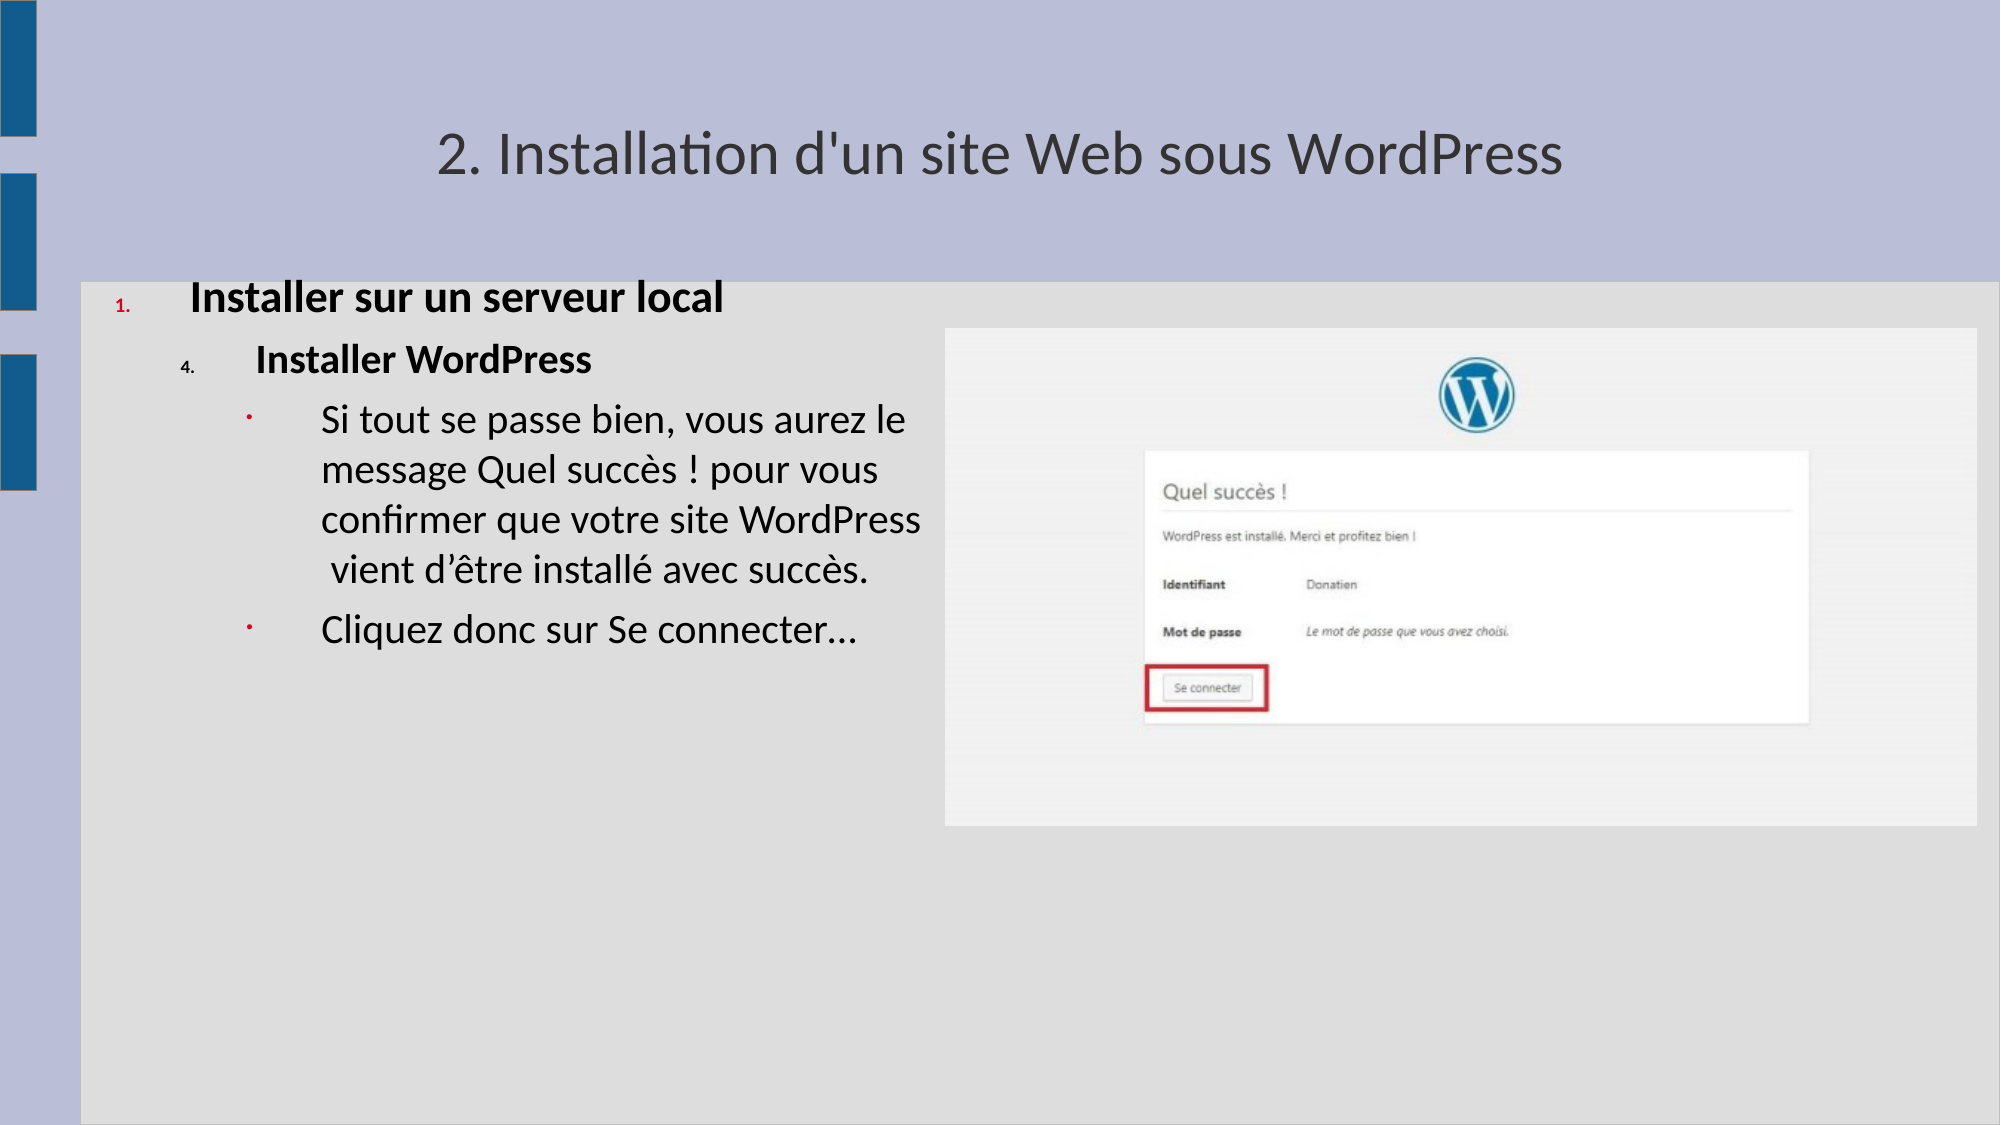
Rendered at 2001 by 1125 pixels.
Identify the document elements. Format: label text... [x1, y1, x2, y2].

text_box Installer sur un serveur local Installer WordPress Si tout se passe bien, vous aurez le message Quel succès ! pour vous confirmer que votre site WordPress vient d’être installé avec succès. Cliquez donc sur Se connecter… [112, 254, 924, 653]
picture [945, 328, 1977, 826]
title 2. Installation d'un site Web sous WordPress [423, 109, 1576, 300]
